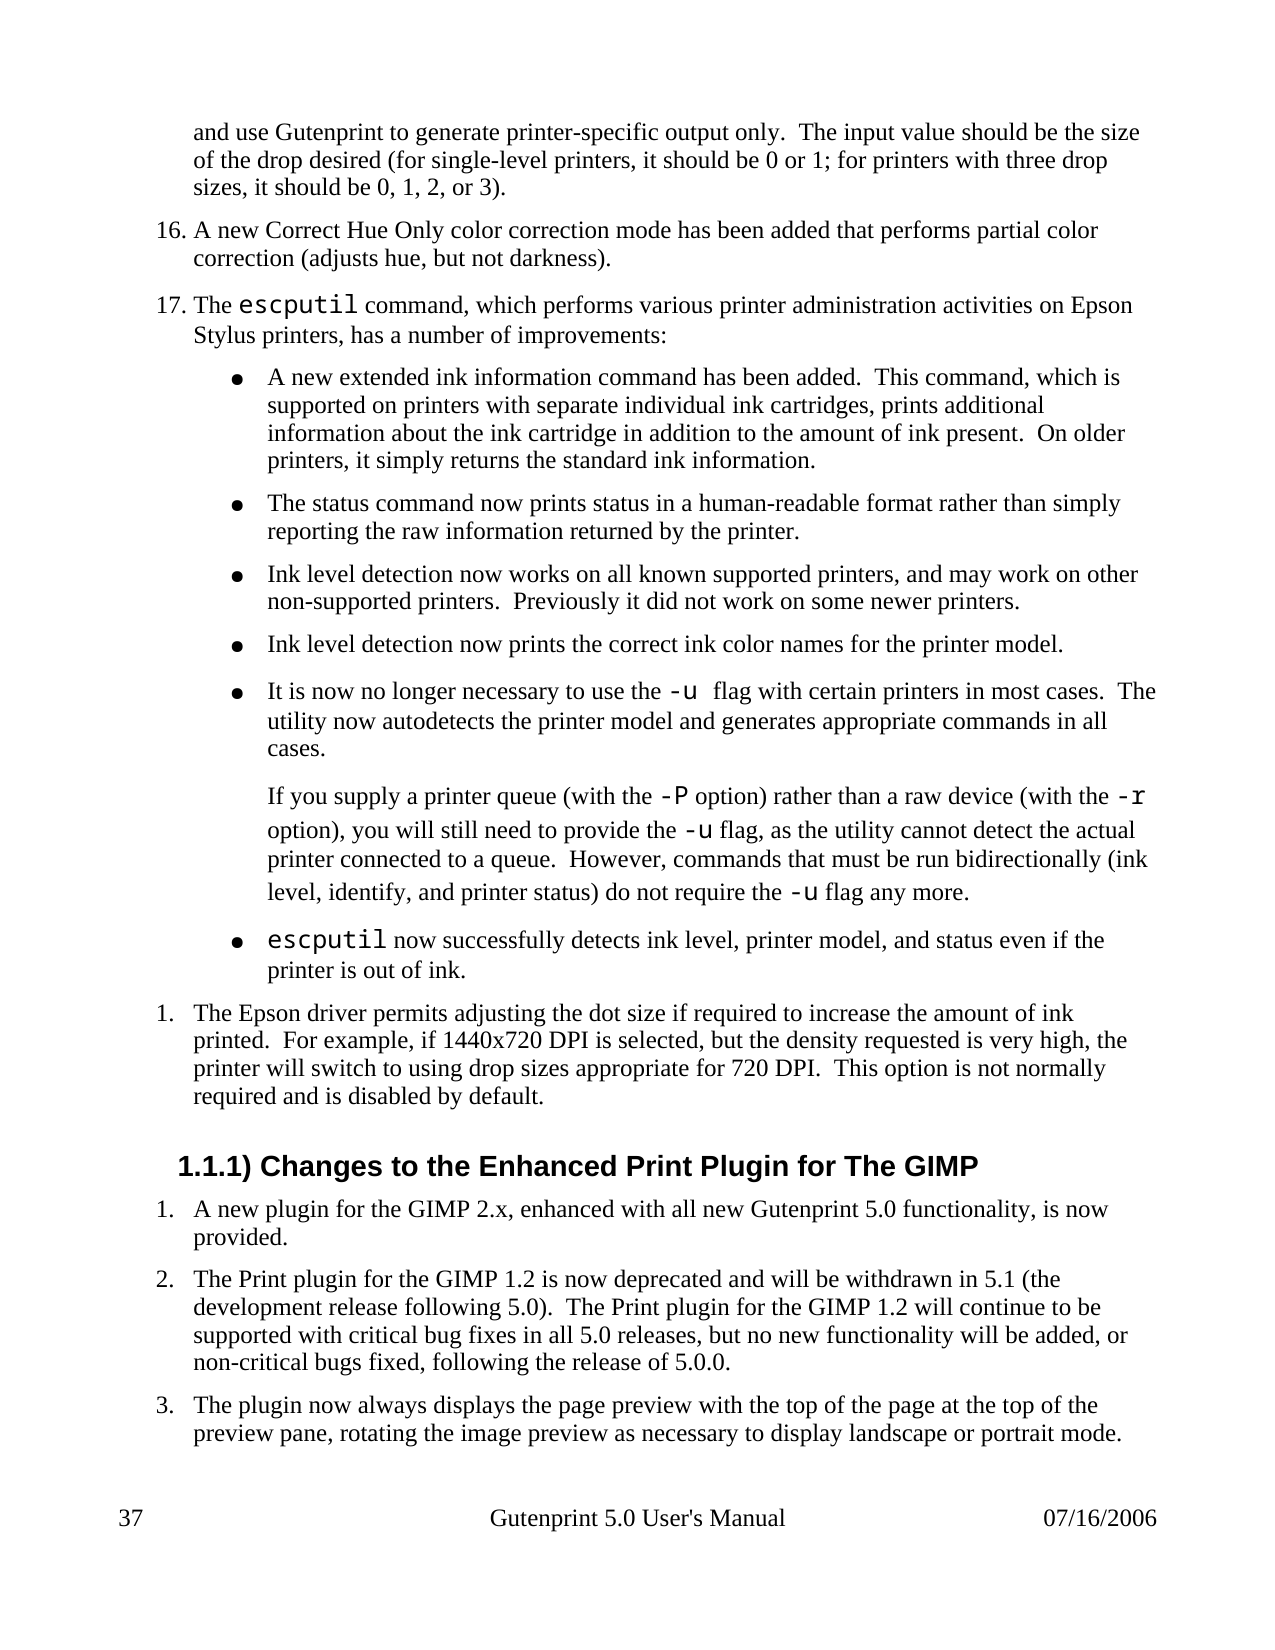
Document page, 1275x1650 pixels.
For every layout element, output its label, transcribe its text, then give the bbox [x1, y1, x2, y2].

list A new plugin for the GIMP 2.x, enhanced with all new Gutenprint 5.0 functionality, is now provided. [156, 1195, 1157, 1250]
list Ink level detection now prints the correct ink color names for the printer model. [229, 630, 1157, 658]
list It is now no longer necessary to use the -u flag with certain printers in most cases. The utility now autodetects the printer model and generates appropriate commands in all cases. [229, 673, 1157, 762]
list and use Gutenprint to generate printer-specific output only. The input value should be the size of the drop desired (for single-level printers, it should be 0 or 1; for printers with three drop sizes, it should be 0, 1, 2, or 3). [156, 118, 1157, 201]
list Ink level detection now works on all known supported printers, and may work on other non-supported printers. Previously it did not work on some newer printers. [229, 560, 1157, 615]
list The plugin now always displays the page preview with the top of the page at the top of the preview pane, rotating the image preview as necessary to display landscape or portrait mode. [156, 1391, 1157, 1447]
list The escputil command, which performs various printer administration activities on Epson Stylus printers, has a number of improvements: [156, 287, 1157, 348]
subtitle Changes to the Enhanced Print Plugin for The GIMP [177, 1150, 1157, 1182]
list A new Correct Hue Only color correction mode has been added that performs partial color correction (adjusts hue, but not darkness). [156, 216, 1157, 272]
list A new extended ink information command has been added. This command, which is supported on printers with separate individual ink cartridges, prints additional information about the ink cartridge in addition to the amount of ink present. On older printers, it simply returns the standard ink information. [229, 363, 1157, 474]
list The status command now prints status in a human-readable format rather than simply reporting the raw information returned by the printer. [229, 489, 1157, 545]
list The Print plugin for the GIMP 1.2 is now deprecated and will be withdrawn in 5.1 (the development release following 5.0). The Print plugin for the GIMP 1.2 will continue to be supported with critical bug fixes in all 5.0 releases, but no new functionality will be added, or non-critical bugs fixed, following the release of 5.0.0. [156, 1265, 1157, 1376]
list The Epson driver permits adjusting the dot size if required to increase the amount of ink printed. For example, if 1440x720 DPI is selected, but the density requested is very high, the printer will switch to using drop sizes appropriate for 720 DPI. This option is not normally required and is disabled by default. [156, 999, 1157, 1110]
list If you supply a printer queue (with the -P option) rather than a raw device (with the -r option), you will still need to provide the -u flag, as the utility cannot detect the actual printer connected to a queue. However, commands that must be run bidirectionally (ink level, identify, and printer status) do not require the -u flag any more. [229, 777, 1157, 907]
list escputil now successfully detects ink level, printer model, and status even if the printer is out of ink. [229, 922, 1157, 984]
